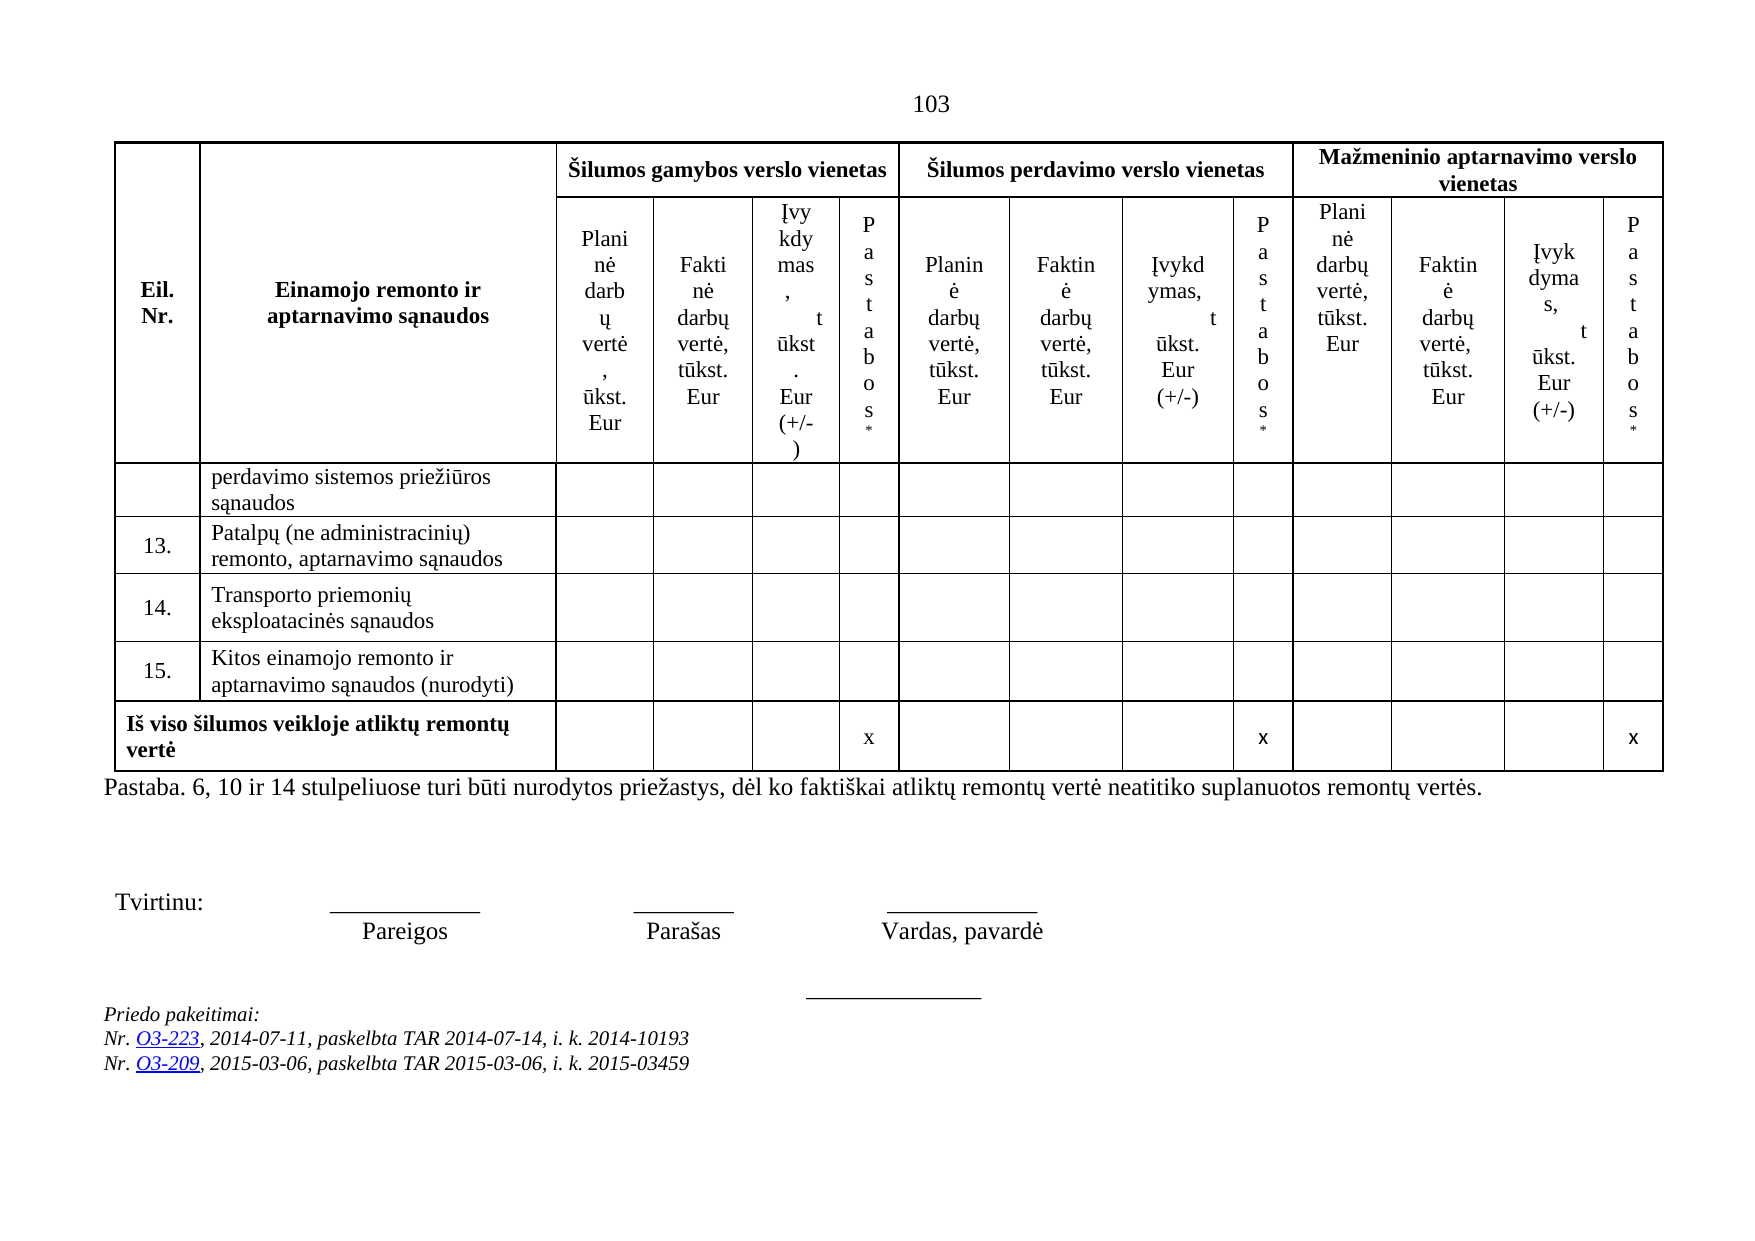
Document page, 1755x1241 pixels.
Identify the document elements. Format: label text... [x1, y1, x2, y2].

table_cell [900, 702, 1009, 770]
table_cell [1392, 642, 1504, 700]
table_cell Įvykdymas, tūkst. Eur (+/-) [1123, 198, 1233, 462]
table_cell [1604, 574, 1662, 641]
table_cell [900, 517, 1009, 573]
table_header ________ Parašas [550, 887, 817, 945]
table_cell [1123, 517, 1233, 573]
table_cell [1010, 642, 1122, 700]
table_header ____________ Pareigos [260, 887, 550, 945]
table_cell [840, 574, 898, 641]
table_cell [1604, 464, 1662, 516]
table_cell [1234, 464, 1292, 516]
table_cell 14. [116, 574, 199, 641]
table_cell [1234, 517, 1292, 573]
table_cell x [1604, 702, 1662, 770]
table_cell [557, 464, 653, 516]
table_cell [557, 702, 653, 770]
table_cell Kitos einamojo remonto ir aptarnavimo sąnaudos (nurodyti) [201, 642, 555, 700]
table_cell [1010, 464, 1122, 516]
table_cell [1505, 574, 1603, 641]
table_header Tvirtinu: [104, 887, 259, 945]
table_cell [1123, 642, 1233, 700]
table_cell [840, 642, 898, 700]
table_cell perdavimo sistemos priežiūros sąnaudos [201, 464, 555, 516]
table_cell [1505, 464, 1603, 516]
table_cell [654, 517, 752, 573]
table_cell [654, 464, 752, 516]
table_cell [1505, 702, 1603, 770]
table_header Šilumos perdavimo verslo vienetas [900, 144, 1292, 196]
text Nr. O3-223, 2014-07-11, paskelbta TAR 2014-07-14, i. k. 2014-10193 [103, 1026, 1683, 1050]
table_header Einamojo remonto ir aptarnavimo sąnaudos [201, 144, 556, 462]
table_cell Patalpų (ne administracinių) remonto, aptarnavimo sąnaudos [201, 517, 555, 573]
table_cell Faktinė darbų vertė, tūkst. Eur [654, 198, 752, 462]
table_cell [1604, 642, 1662, 700]
table_cell [840, 464, 898, 516]
table_cell [557, 517, 653, 573]
table_cell Iš viso šilumos veikloje atliktų remontų vertė [116, 702, 555, 770]
table_cell [1294, 702, 1391, 770]
table_cell [1294, 642, 1391, 700]
table_cell [840, 517, 898, 573]
table_cell Pastabos* [840, 198, 898, 462]
text ______________ [103, 973, 1683, 1002]
table_cell [753, 517, 839, 573]
table_cell [1392, 464, 1504, 516]
table_cell [1234, 574, 1292, 641]
table_cell [1294, 517, 1391, 573]
table_cell [1010, 702, 1122, 770]
table_cell Faktinė darbų vertė, tūkst. Eur [1010, 198, 1122, 462]
text Priedo pakeitimai: [103, 1002, 1683, 1026]
table_cell [1010, 517, 1122, 573]
table_cell [1505, 517, 1603, 573]
table_cell [753, 464, 839, 516]
table_cell [900, 464, 1009, 516]
table_cell [557, 642, 653, 700]
table_cell [1010, 574, 1122, 641]
table_cell [1294, 464, 1391, 516]
table_cell [1392, 517, 1504, 573]
table_cell [654, 702, 752, 770]
table_cell [900, 642, 1009, 700]
table_cell [753, 702, 839, 770]
table_cell Planinė darbų vertė, tūkst. Eur [900, 198, 1009, 462]
table_cell Planinė darbų vertė, ūkst. Eur [557, 198, 653, 462]
table_cell x [1234, 702, 1292, 770]
table_cell [1123, 702, 1233, 770]
table_cell Planinė darbų vertė, tūkst. Eur [1294, 198, 1391, 462]
table_cell [900, 574, 1009, 641]
table_cell [116, 464, 199, 516]
text Pastaba. 6, 10 ir 14 stulpeliuose turi būti nurodytos priežastys, dėl ko faktiškai atliktų remontų vertė neatitiko suplanuotos remontų vertės. [103, 772, 1683, 858]
table_cell [1234, 642, 1292, 700]
table_cell Faktinė darbų vertė, tūkst. Eur [1392, 198, 1504, 462]
table_cell [1123, 574, 1233, 641]
table_cell x [840, 702, 898, 770]
table_header Šilumos gamybos verslo vienetas [557, 144, 898, 196]
table_cell Transporto priemonių eksploatacinės sąnaudos [201, 574, 555, 641]
table_cell Pastabos* [1234, 198, 1292, 462]
table_cell Įvykdymas, tūkst. Eur (+/-) [1505, 198, 1603, 462]
table_cell [753, 574, 839, 641]
table_header Mažmeninio aptarnavimo verslo vienetas [1294, 144, 1662, 196]
table_cell [753, 642, 839, 700]
table_cell Pastabos* [1604, 198, 1662, 462]
table_cell [1294, 574, 1391, 641]
table_cell [1505, 642, 1603, 700]
table_cell 15. [116, 642, 199, 700]
table_cell [1604, 517, 1662, 573]
text Nr. O3-209, 2015-03-06, paskelbta TAR 2015-03-06, i. k. 2015-03459 [103, 1050, 1683, 1074]
table_cell 13. [116, 517, 199, 573]
table_cell [654, 574, 752, 641]
table_header Eil. Nr. [116, 144, 199, 462]
table_cell [557, 574, 653, 641]
table_cell [1392, 574, 1504, 641]
table_cell [654, 642, 752, 700]
table_header ____________ Vardas, pavardė [817, 887, 1107, 945]
table_cell Įvykdymas, tūkst. Eur (+/-) [753, 198, 839, 462]
table_cell [1123, 464, 1233, 516]
table_cell [1392, 702, 1504, 770]
